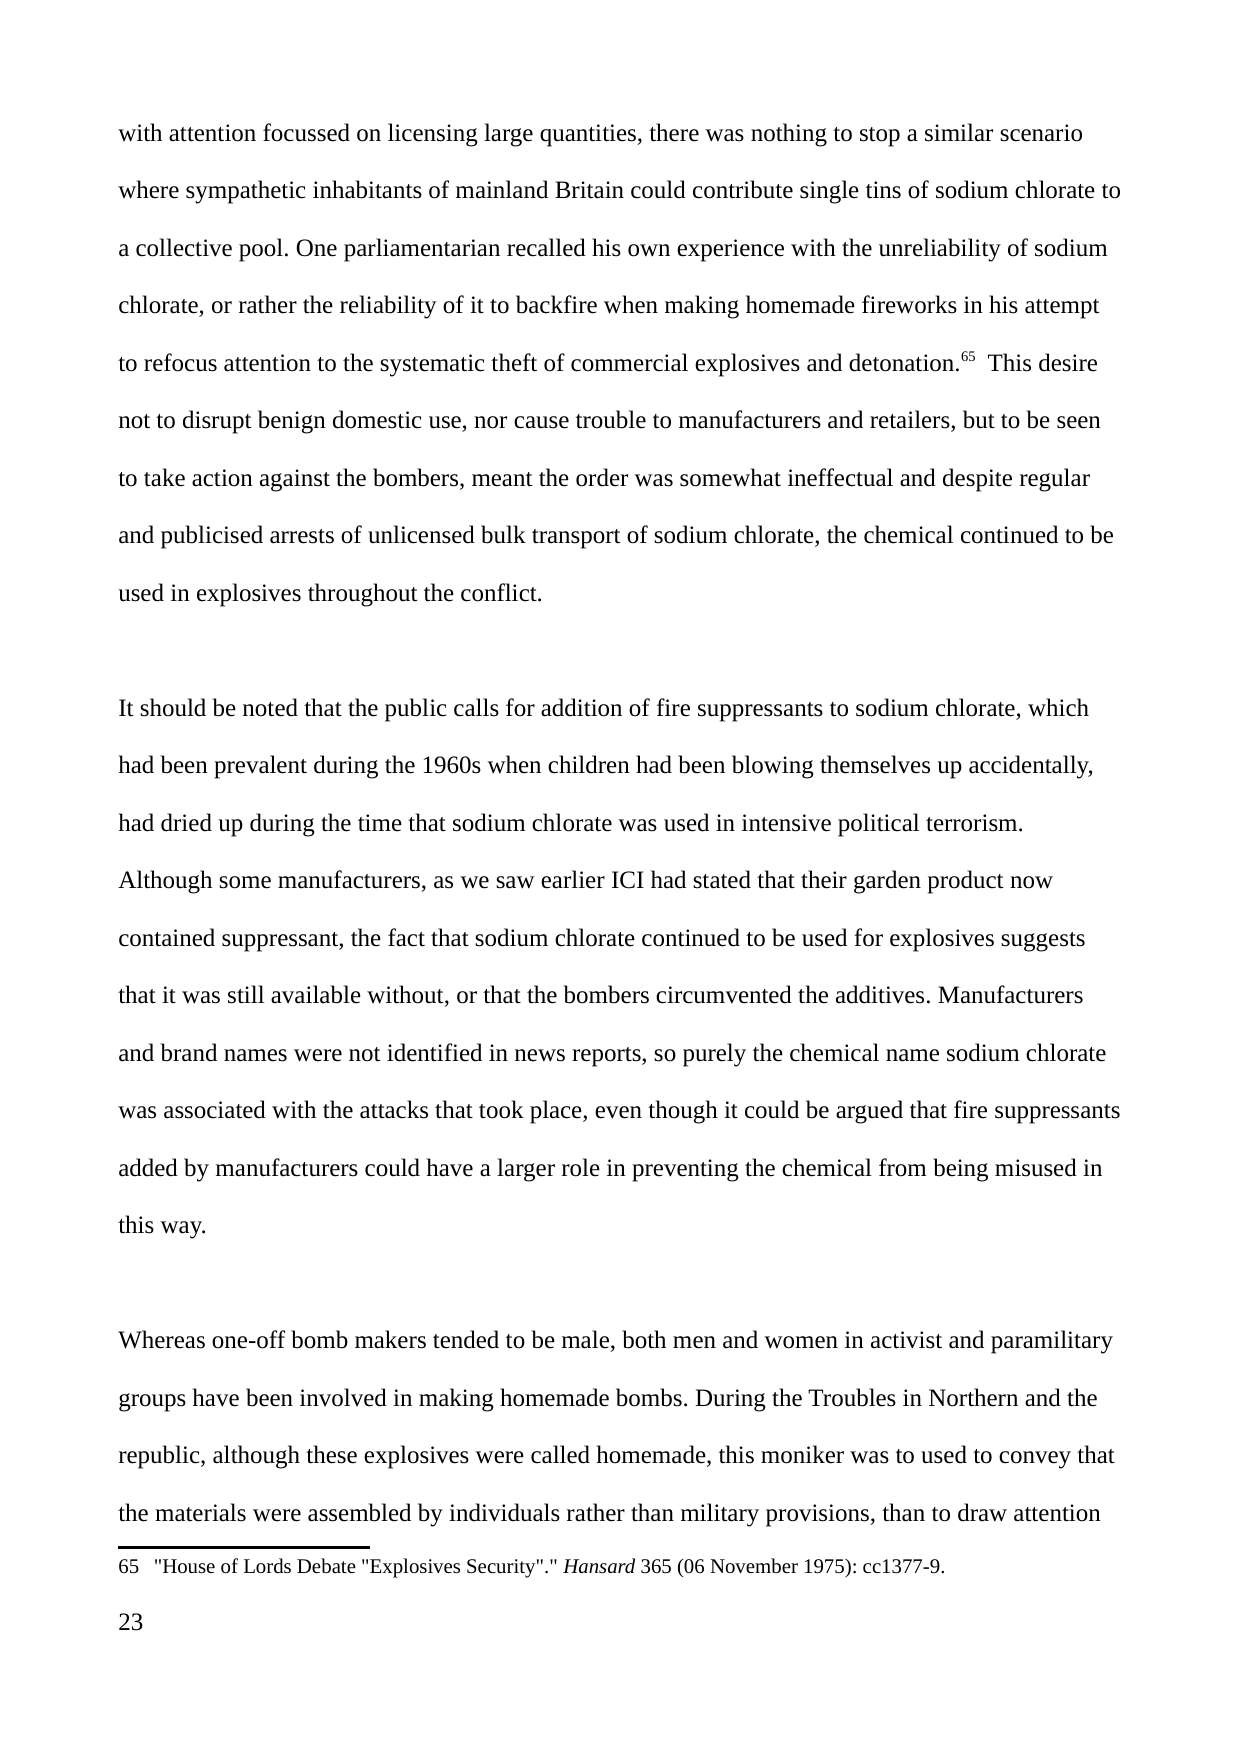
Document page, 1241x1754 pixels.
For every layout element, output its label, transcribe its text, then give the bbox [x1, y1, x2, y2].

text "House of Lords Debate "Explosives Security"." Hansard 365 (06 November 1975): cc1377-9. [118, 1553, 1122, 1578]
text with attention focussed on licensing large quantities, there was nothing to stop a similar scenario where sympathetic inhabitants of mainland Britain could contribute single tins of sodium chlorate to a collective pool. One parliamentarian recalled his own experience with the unreliability of sodium chlorate, or rather the reliability of it to backfire when making homemade fireworks in his attempt to refocus attention to the systematic theft of commercial explosives and detonation. This desire not to disrupt benign domestic use, nor cause trouble to manufacturers and retailers, but to be seen to take action against the bombers, meant the order was somewhat ineffectual and despite regular and publicised arrests of unlicensed bulk transport of sodium chlorate, the chemical continued to be used in explosives throughout the conflict. [118, 118, 1122, 607]
text Whereas one-off bomb makers tended to be male, both men and women in activist and paramilitary groups have been involved in making homemade bombs. During the Troubles in Northern and the republic, although these explosives were called homemade, this moniker was to used to convey that the materials were assembled by individuals rather than military provisions, than to draw attention [118, 1326, 1122, 1527]
text It should be noted that the public calls for addition of fire suppressants to sodium chlorate, which had been prevalent during the 1960s when children had been blowing themselves up accidentally, had dried up during the time that sodium chlorate was used in intensive political terrorism. Although some manufacturers, as we saw earlier ICI had stated that their garden product now contained suppressant, the fact that sodium chlorate continued to be used for explosives suggests that it was still available without, or that the bombers circumvented the additives. Manufacturers and brand names were not identified in news reports, so purely the chemical name sodium chlorate was associated with the attacks that took place, even though it could be argued that fire suppressants added by manufacturers could have a larger role in preventing the chemical from being misused in this way. [118, 693, 1122, 1239]
